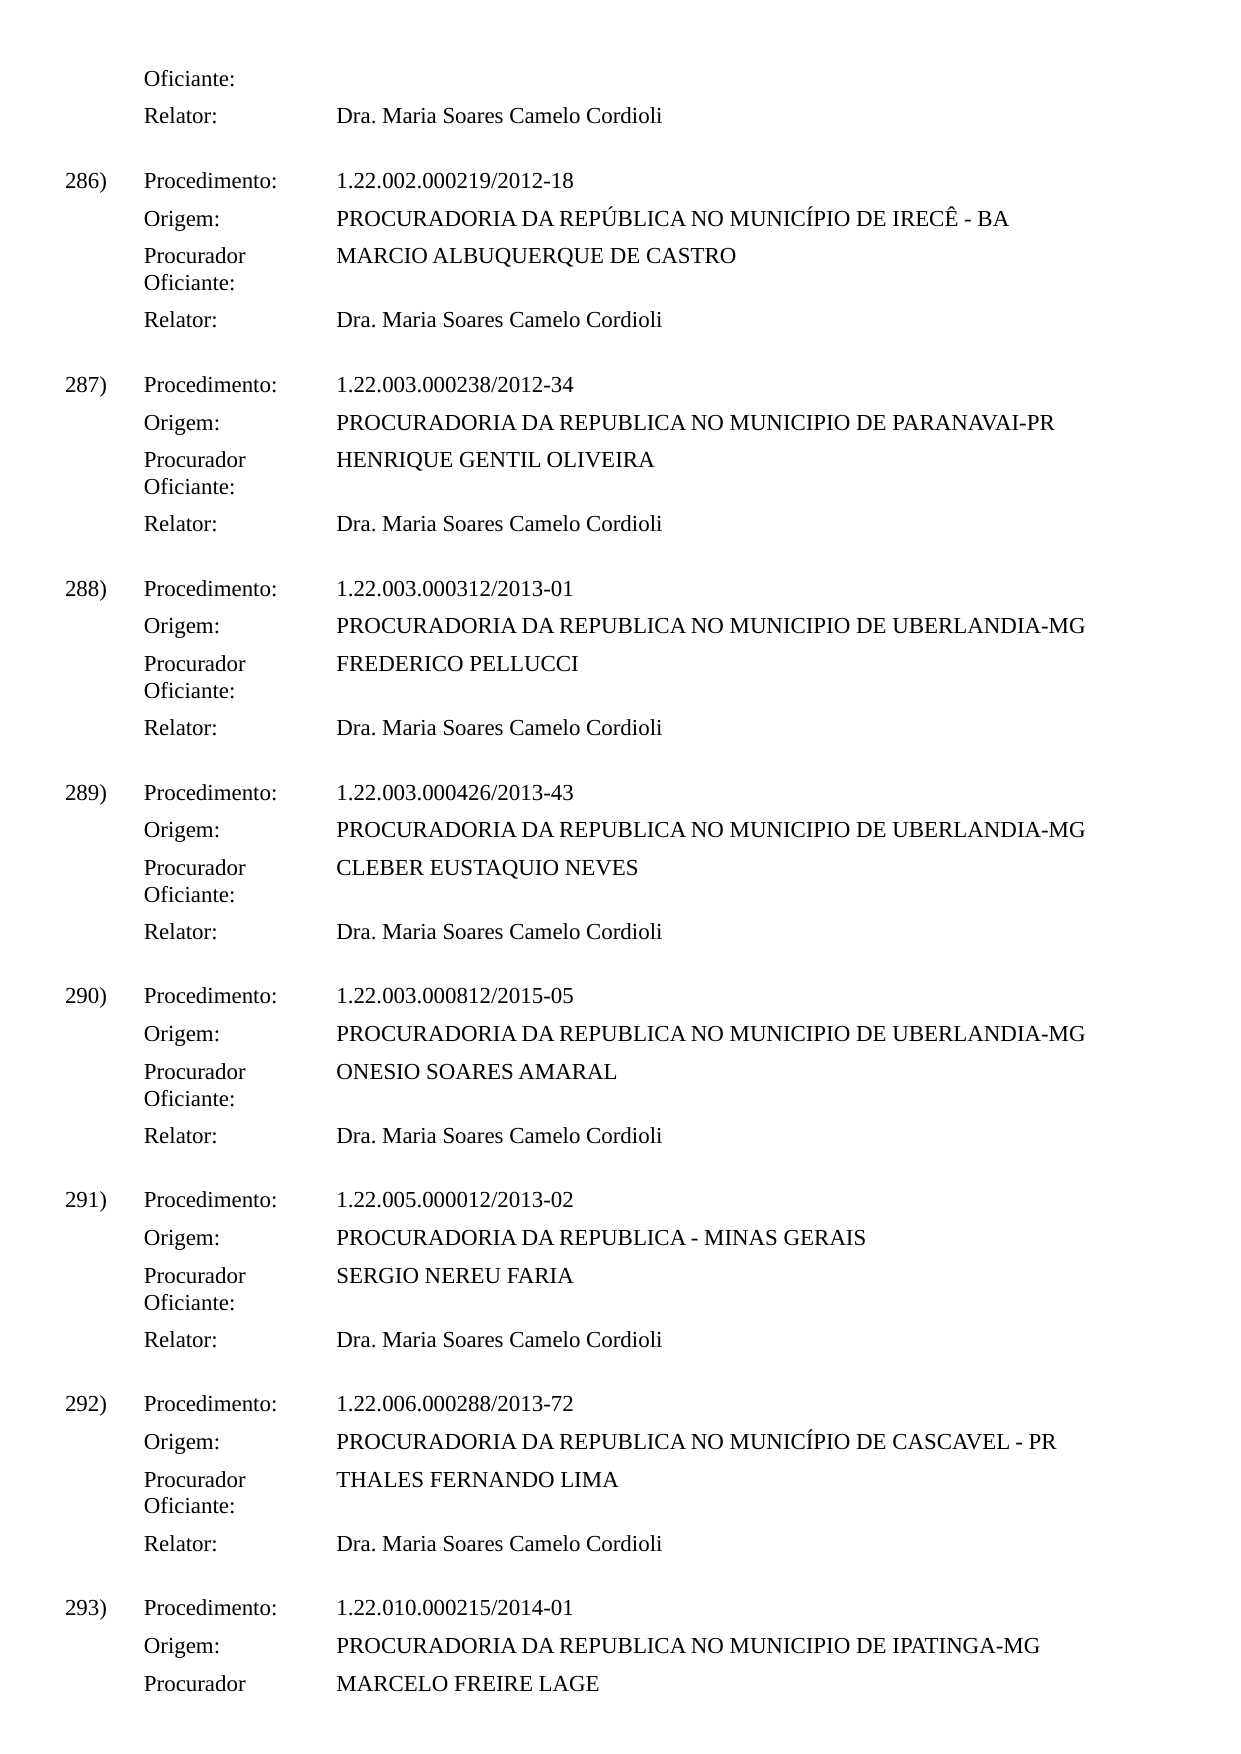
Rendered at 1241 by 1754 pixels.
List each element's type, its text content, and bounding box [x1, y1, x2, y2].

table_cell Dra. Maria Soares Camelo Cordioli [330, 913, 1181, 951]
table_cell Relator: [138, 97, 330, 135]
table_header Procedimento: [138, 773, 330, 811]
table_cell [59, 1627, 138, 1664]
table_cell PROCURADORIA DA REPUBLICA NO MUNICIPIO DE PARANAVAI-PR [330, 403, 1181, 441]
table_cell Procurador Oficiante: [138, 441, 330, 505]
table_cell [59, 403, 138, 441]
table_header 288) [59, 569, 138, 607]
table_cell THALES FERNANDO LIMA [330, 1460, 1181, 1524]
table_cell Dra. Maria Soares Camelo Cordioli [330, 1525, 1181, 1562]
table_cell Origem: [138, 199, 330, 237]
table_cell Origem: [138, 1015, 330, 1052]
table_header 291) [59, 1181, 138, 1219]
table_header 1.22.002.000219/2012-18 [330, 161, 1181, 199]
table_cell Origem: [138, 403, 330, 441]
table_cell PROCURADORIA DA REPUBLICA NO MUNICIPIO DE IPATINGA-MG [330, 1627, 1181, 1664]
table_cell PROCURADORIA DA REPUBLICA NO MUNICIPIO DE UBERLANDIA-MG [330, 1015, 1181, 1052]
table_header 1.22.003.000312/2013-01 [330, 569, 1181, 607]
table_cell Dra. Maria Soares Camelo Cordioli [330, 1117, 1181, 1154]
table_cell Relator: [138, 709, 330, 747]
table_cell PROCURADORIA DA REPUBLICA NO MUNICIPIO DE UBERLANDIA-MG [330, 607, 1181, 644]
table_cell [59, 811, 138, 848]
table_cell [59, 913, 138, 951]
table_cell Dra. Maria Soares Camelo Cordioli [330, 301, 1181, 339]
table_cell Origem: [138, 1219, 330, 1256]
table_header Procedimento: [138, 365, 330, 403]
table_cell [59, 1117, 138, 1154]
table_cell Relator: [138, 505, 330, 543]
table_cell Origem: [138, 811, 330, 848]
table_header 1.22.010.000215/2014-01 [330, 1589, 1181, 1627]
table_cell [59, 505, 138, 543]
table_cell HENRIQUE GENTIL OLIVEIRA [330, 441, 1181, 505]
table_cell Procurador Oficiante: [138, 849, 330, 913]
table_header 293) [59, 1589, 138, 1627]
table_cell ONESIO SOARES AMARAL [330, 1053, 1181, 1117]
table_cell PROCURADORIA DA REPUBLICA - MINAS GERAIS [330, 1219, 1181, 1256]
table_cell Dra. Maria Soares Camelo Cordioli [330, 1321, 1181, 1358]
table_cell Relator: [138, 1321, 330, 1358]
table_header 286) [59, 161, 138, 199]
table_cell Procurador Oficiante: [138, 1460, 330, 1524]
table_header Procedimento: [138, 977, 330, 1015]
table_cell Relator: [138, 1117, 330, 1154]
table_cell Dra. Maria Soares Camelo Cordioli [330, 709, 1181, 747]
table_cell [59, 1053, 138, 1117]
table_cell SERGIO NEREU FARIA [330, 1256, 1181, 1321]
table_cell [59, 237, 138, 301]
table_cell Procurador Oficiante: [138, 645, 330, 709]
table_cell [59, 1525, 138, 1562]
table_cell Oficiante: [138, 59, 330, 97]
table_cell MARCELO FREIRE LAGE [330, 1664, 1181, 1702]
table_cell [59, 709, 138, 747]
table_cell [59, 1015, 138, 1052]
table_cell [59, 59, 138, 97]
table_cell PROCURADORIA DA REPUBLICA NO MUNICIPIO DE UBERLANDIA-MG [330, 811, 1181, 848]
table_cell [59, 849, 138, 913]
table_header Procedimento: [138, 1181, 330, 1219]
table_cell PROCURADORIA DA REPUBLICA NO MUNICÍPIO DE CASCAVEL - PR [330, 1423, 1181, 1460]
table_cell FREDERICO PELLUCCI [330, 645, 1181, 709]
table_cell [330, 59, 1181, 97]
table_header 290) [59, 977, 138, 1015]
table_header 287) [59, 365, 138, 403]
table_cell Procurador [138, 1664, 330, 1702]
table_cell [59, 1664, 138, 1702]
table_cell [59, 1423, 138, 1460]
table_header 1.22.005.000012/2013-02 [330, 1181, 1181, 1219]
table_cell PROCURADORIA DA REPÚBLICA NO MUNICÍPIO DE IRECÊ - BA [330, 199, 1181, 237]
table_header Procedimento: [138, 161, 330, 199]
table_cell Procurador Oficiante: [138, 1053, 330, 1117]
table_cell [59, 1321, 138, 1358]
table_cell [59, 645, 138, 709]
table_header Procedimento: [138, 1385, 330, 1423]
table_header 289) [59, 773, 138, 811]
table_cell Origem: [138, 1423, 330, 1460]
table_cell Relator: [138, 301, 330, 339]
table_cell [59, 1460, 138, 1524]
table_cell [59, 1256, 138, 1321]
table_cell MARCIO ALBUQUERQUE DE CASTRO [330, 237, 1181, 301]
table_cell Procurador Oficiante: [138, 237, 330, 301]
table_cell Origem: [138, 607, 330, 644]
table_cell Relator: [138, 913, 330, 951]
table_header 1.22.003.000426/2013-43 [330, 773, 1181, 811]
table_cell [59, 607, 138, 644]
table_cell [59, 441, 138, 505]
table_header 292) [59, 1385, 138, 1423]
table_cell [59, 199, 138, 237]
table_header 1.22.003.000812/2015-05 [330, 977, 1181, 1015]
table_cell Dra. Maria Soares Camelo Cordioli [330, 97, 1181, 135]
table_cell Relator: [138, 1525, 330, 1562]
table_header Procedimento: [138, 1589, 330, 1627]
table_cell Dra. Maria Soares Camelo Cordioli [330, 505, 1181, 543]
table_cell [59, 301, 138, 339]
table_header 1.22.006.000288/2013-72 [330, 1385, 1181, 1423]
table_header 1.22.003.000238/2012-34 [330, 365, 1181, 403]
table_cell [59, 1219, 138, 1256]
table_header Procedimento: [138, 569, 330, 607]
table_cell CLEBER EUSTAQUIO NEVES [330, 849, 1181, 913]
table_cell Origem: [138, 1627, 330, 1664]
table_cell [59, 97, 138, 135]
table_cell Procurador Oficiante: [138, 1256, 330, 1321]
